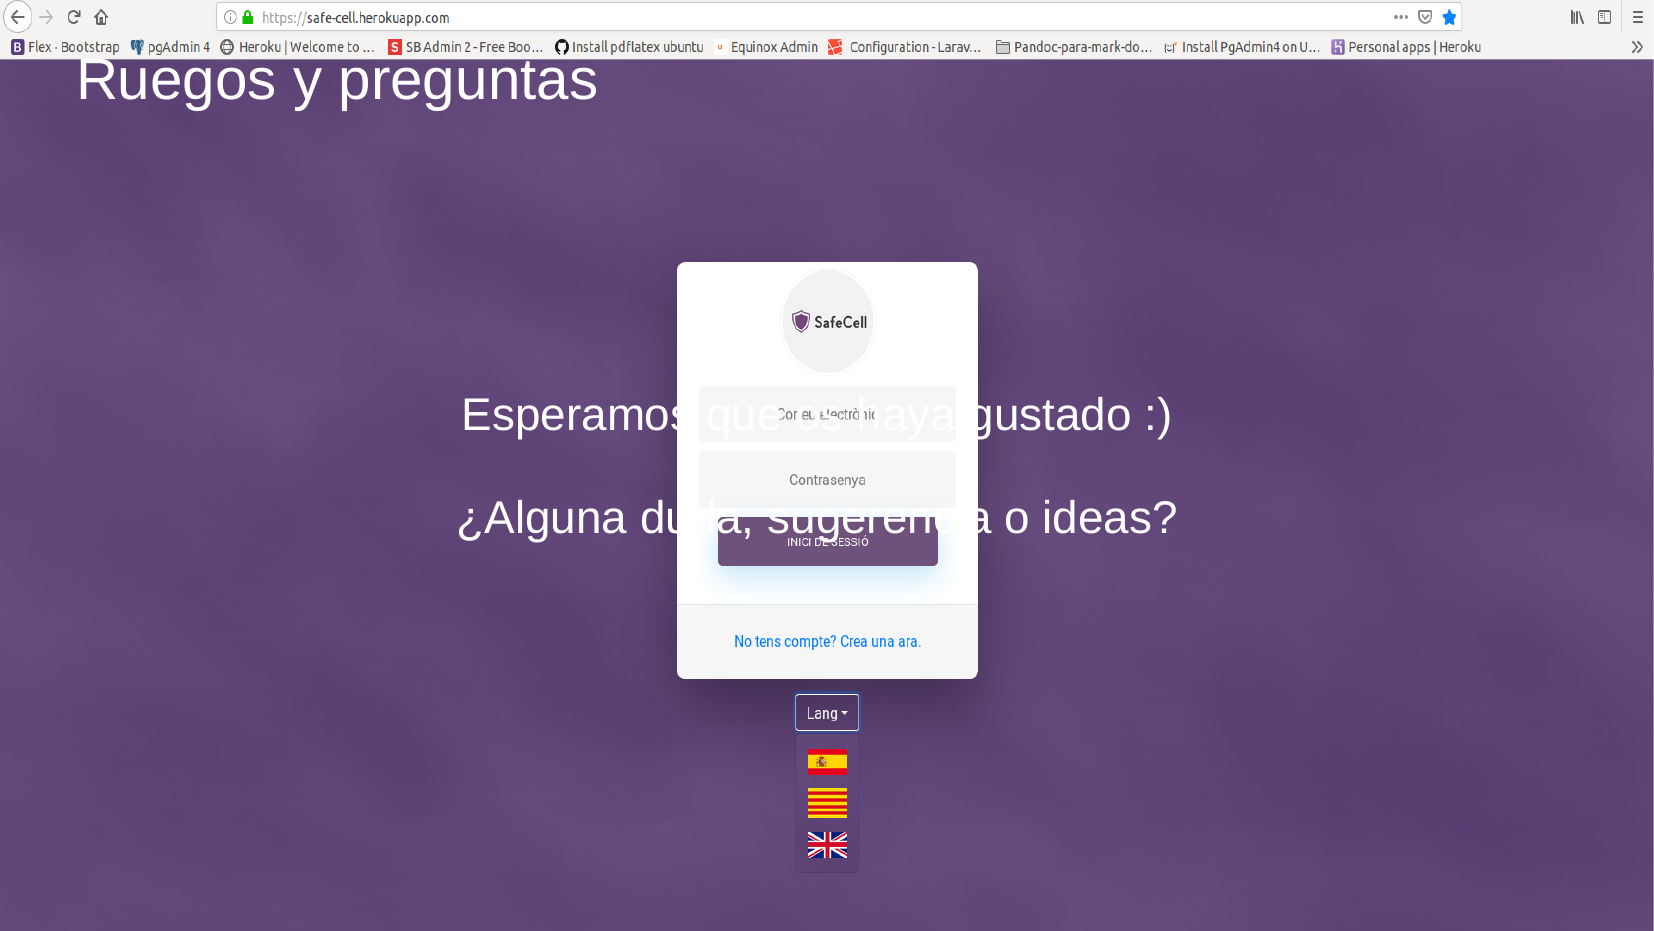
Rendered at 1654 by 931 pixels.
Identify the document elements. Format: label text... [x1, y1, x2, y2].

subtitle Esperamos que os haya gustado :) ¿Alguna duda, sugerencia o ideas? [75, 300, 1561, 571]
title Ruegos y preguntas [30, 13, 646, 145]
picture [0, 0, 1654, 931]
